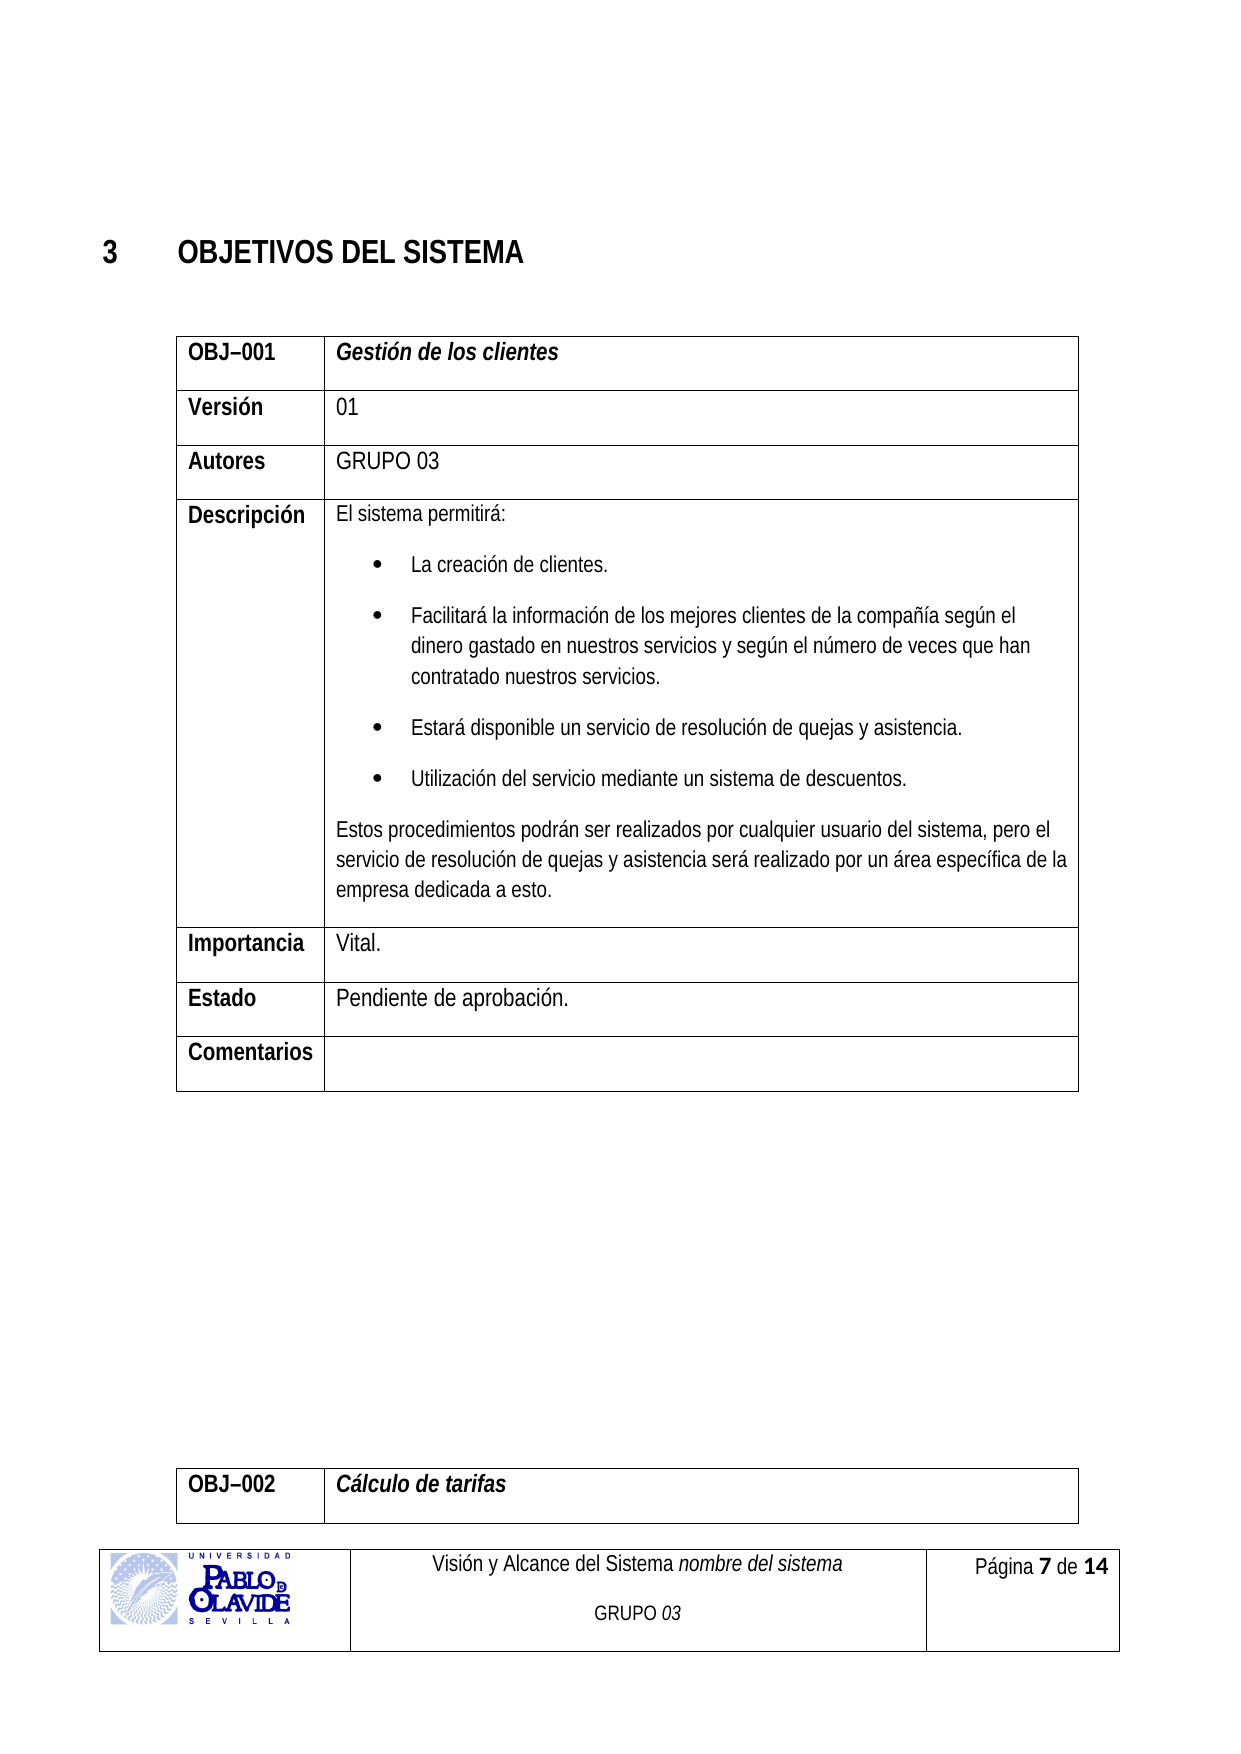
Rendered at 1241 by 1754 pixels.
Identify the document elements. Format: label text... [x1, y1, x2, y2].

table_header Gestión de los clientes [325, 337, 1078, 390]
table_cell El sistema permitirá: La creación de clientes. Facilitará la información de los mejores clientes de la compañía según el dinero gastado en nuestros servicios y según el número de veces que han contratado nuestros servicios. Estará disponible un servicio de resolución de quejas y asistencia. Utilización del servicio mediante un sistema de descuentos. Estos procedimientos podrán ser realizados por cualquier usuario del sistema, pero el servicio de resolución de quejas y asistencia será realizado por un área específica de la empresa dedicada a esto. [325, 500, 1078, 927]
table_cell Pendiente de aprobación. [325, 983, 1078, 1036]
table_cell GRUPO 03 [325, 446, 1078, 499]
table_cell 01 [325, 391, 1078, 445]
subtitle OBJETIVOS DEL SISTEMA [102, 233, 1063, 271]
table_cell Versión [177, 391, 324, 445]
table_header OBJ–001 [177, 337, 324, 390]
table_cell Comentarios [177, 1037, 324, 1091]
table_cell Importancia [177, 928, 324, 982]
table_cell Vital. [325, 928, 1078, 982]
table_cell Estado [177, 983, 324, 1036]
table_cell Autores [177, 446, 324, 499]
table_header OBJ–002 [177, 1469, 324, 1522]
table_cell Descripción [177, 500, 324, 927]
table_header Cálculo de tarifas [325, 1469, 1078, 1522]
table_cell [325, 1037, 1078, 1091]
